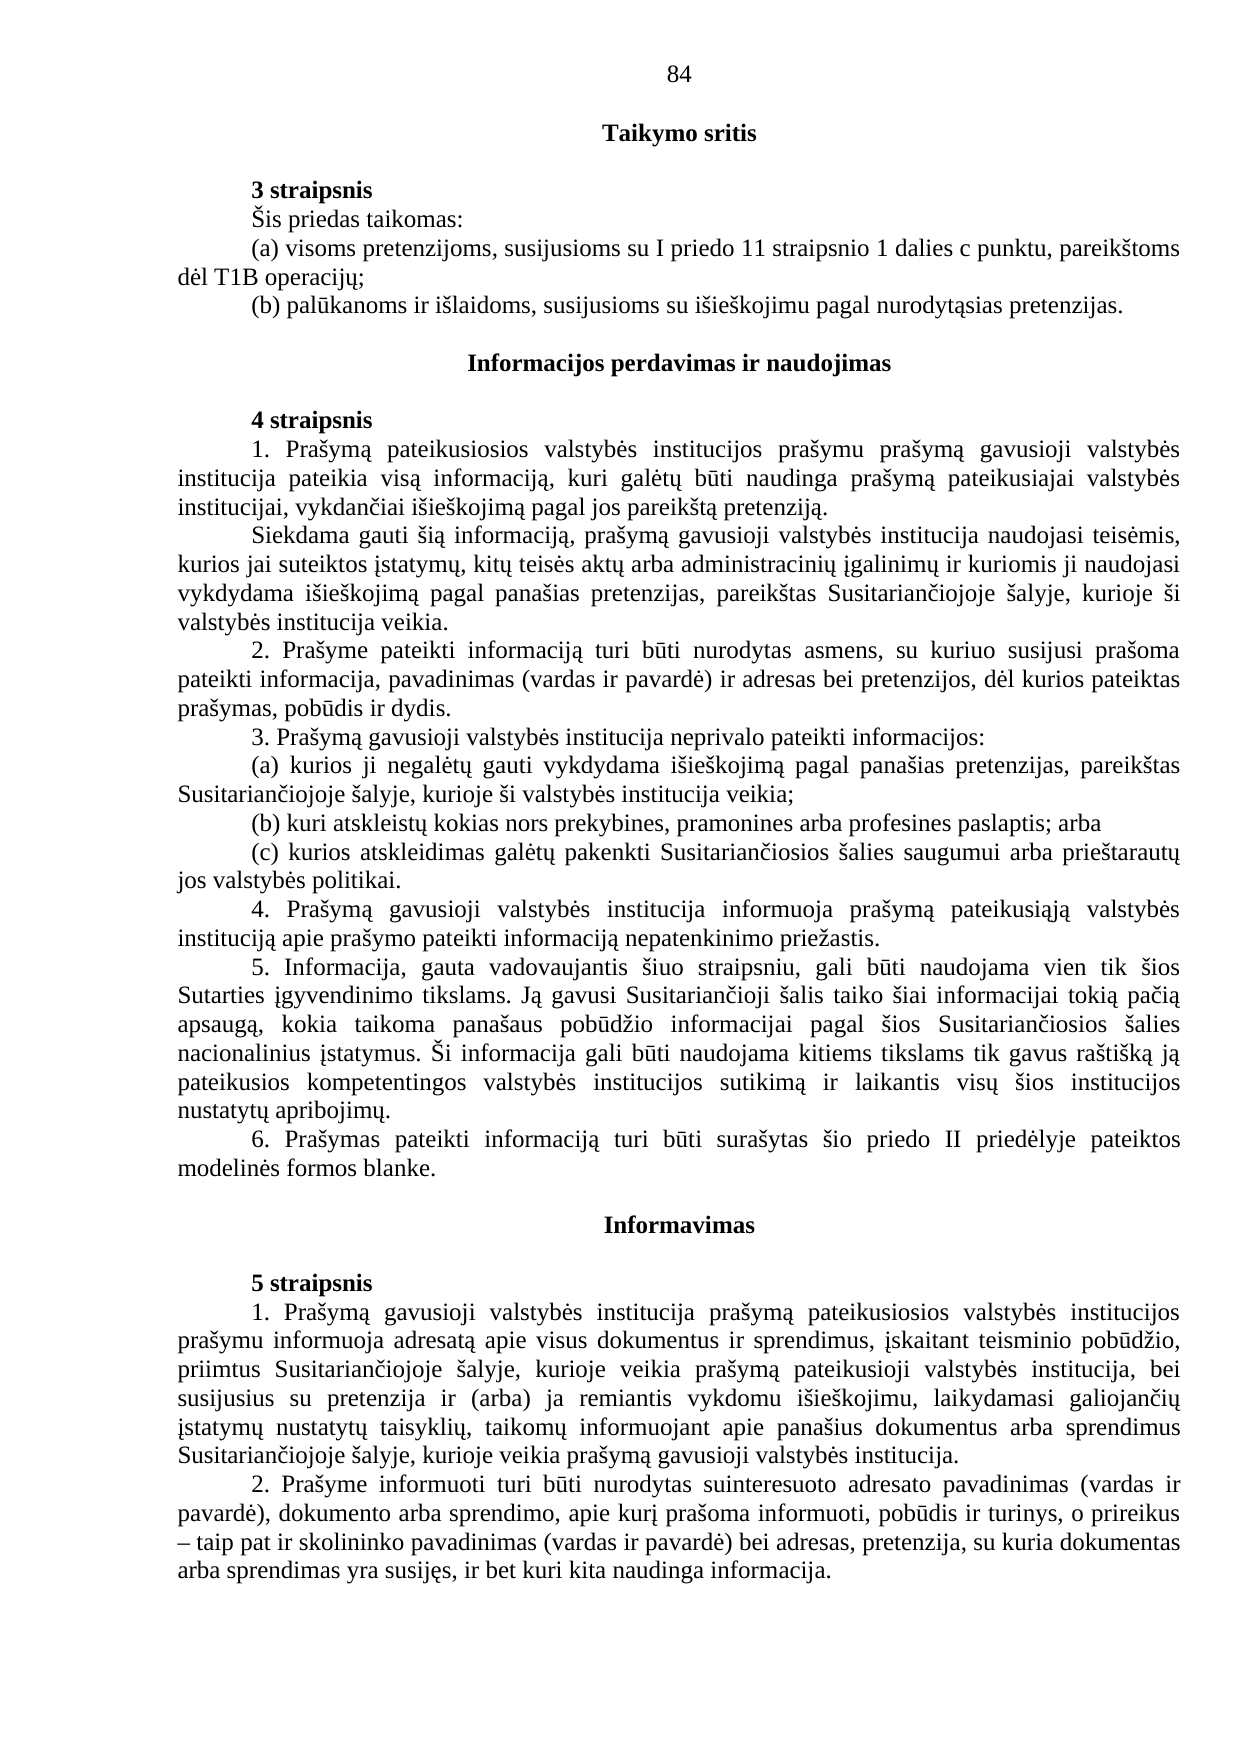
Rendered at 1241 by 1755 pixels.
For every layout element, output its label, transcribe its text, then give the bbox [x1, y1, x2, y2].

text 1. Prašymą pateikusiosios valstybės institucijos prašymu prašymą gavusioji valstybės institucija pateikia visą informaciją, kuri galėtų būti naudinga prašymą pateikusiajai valstybės institucijai, vykdančiai išieškojimą pagal jos pareikštą pretenziją. [177, 434, 1181, 521]
text 5. Informacija, gauta vadovaujantis šiuo straipsniu, gali būti naudojama vien tik šios Sutarties įgyvendinimo tikslams. Ją gavusi Susitariančioji šalis taiko šiai informacijai tokią pačią apsaugą, kokia taikoma panašaus pobūdžio informacijai pagal šios Susitariančiosios šalies nacionalinius įstatymus. Ši informacija gali būti naudojama kitiems tikslams tik gavus raštišką ją pateikusios kompetentingos valstybės institucijos sutikimą ir laikantis visų šios institucijos nustatytų apribojimų. [177, 952, 1181, 1124]
text Šis priedas taikomas: [177, 204, 1181, 233]
text (b) kuri atskleistų kokias nors prekybines, pramonines arba profesines paslaptis; arba [177, 808, 1181, 837]
text 2. Prašyme pateikti informaciją turi būti nurodytas asmens, su kuriuo susijusi prašoma pateikti informacija, pavadinimas (vardas ir pavardė) ir adresas bei pretenzijos, dėl kurios pateiktas prašymas, pobūdis ir dydis. [177, 636, 1181, 722]
text (a) kurios ji negalėtų gauti vykdydama išieškojimą pagal panašias pretenzijas, pareikštas Susitariančiojoje šalyje, kurioje ši valstybės institucija veikia; [177, 751, 1181, 808]
text Taikymo sritis [177, 118, 1181, 147]
text 4. Prašymą gavusioji valstybės institucija informuoja prašymą pateikusiąją valstybės instituciją apie prašymo pateikti informaciją nepatenkinimo priežastis. [177, 894, 1181, 952]
text 4 straipsnis [177, 406, 1181, 434]
text 1. Prašymą gavusioji valstybės institucija prašymą pateikusiosios valstybės institucijos prašymu informuoja adresatą apie visus dokumentus ir sprendimus, įskaitant teisminio pobūdžio, priimtus Susitariančiojoje šalyje, kurioje veikia prašymą pateikusioji valstybės institucija, bei susijusius su pretenzija ir (arba) ja remiantis vykdomu išieškojimu, laikydamasi galiojančių įstatymų nustatytų taisyklių, taikomų informuojant apie panašius dokumentus arba sprendimus Susitariančiojoje šalyje, kurioje veikia prašymą gavusioji valstybės institucija. [177, 1297, 1181, 1469]
text Informacijos perdavimas ir naudojimas [177, 348, 1181, 377]
text (c) kurios atskleidimas galėtų pakenkti Susitariančiosios šalies saugumui arba prieštarautų jos valstybės politikai. [177, 837, 1181, 894]
text 3 straipsnis [177, 176, 1181, 204]
text Siekdama gauti šią informaciją, prašymą gavusioji valstybės institucija naudojasi teisėmis, kurios jai suteiktos įstatymų, kitų teisės aktų arba administracinių įgalinimų ir kuriomis ji naudojasi vykdydama išieškojimą pagal panašias pretenzijas, pareikštas Susitariančiojoje šalyje, kurioje ši valstybės institucija veikia. [177, 521, 1181, 636]
text 6. Prašymas pateikti informaciją turi būti surašytas šio priedo II priedėlyje pateiktos modelinės formos blanke. [177, 1124, 1181, 1182]
text (a) visoms pretenzijoms, susijusioms su I priedo 11 straipsnio 1 dalies c punktu, pareikštoms dėl T1B operacijų; [177, 233, 1181, 291]
text 5 straipsnis [177, 1268, 1181, 1297]
text 2. Prašyme informuoti turi būti nurodytas suinteresuoto adresato pavadinimas (vardas ir pavardė), dokumento arba sprendimo, apie kurį prašoma informuoti, pobūdis ir turinys, o prireikus – taip pat ir skolininko pavadinimas (vardas ir pavardė) bei adresas, pretenzija, su kuria dokumentas arba sprendimas yra susijęs, ir bet kuri kita naudinga informacija. [177, 1469, 1181, 1584]
text Informavimas [177, 1211, 1181, 1239]
text (b) palūkanoms ir išlaidoms, susijusioms su išieškojimu pagal nurodytąsias pretenzijas. [177, 291, 1181, 319]
text 3. Prašymą gavusioji valstybės institucija neprivalo pateikti informacijos: [177, 722, 1181, 751]
